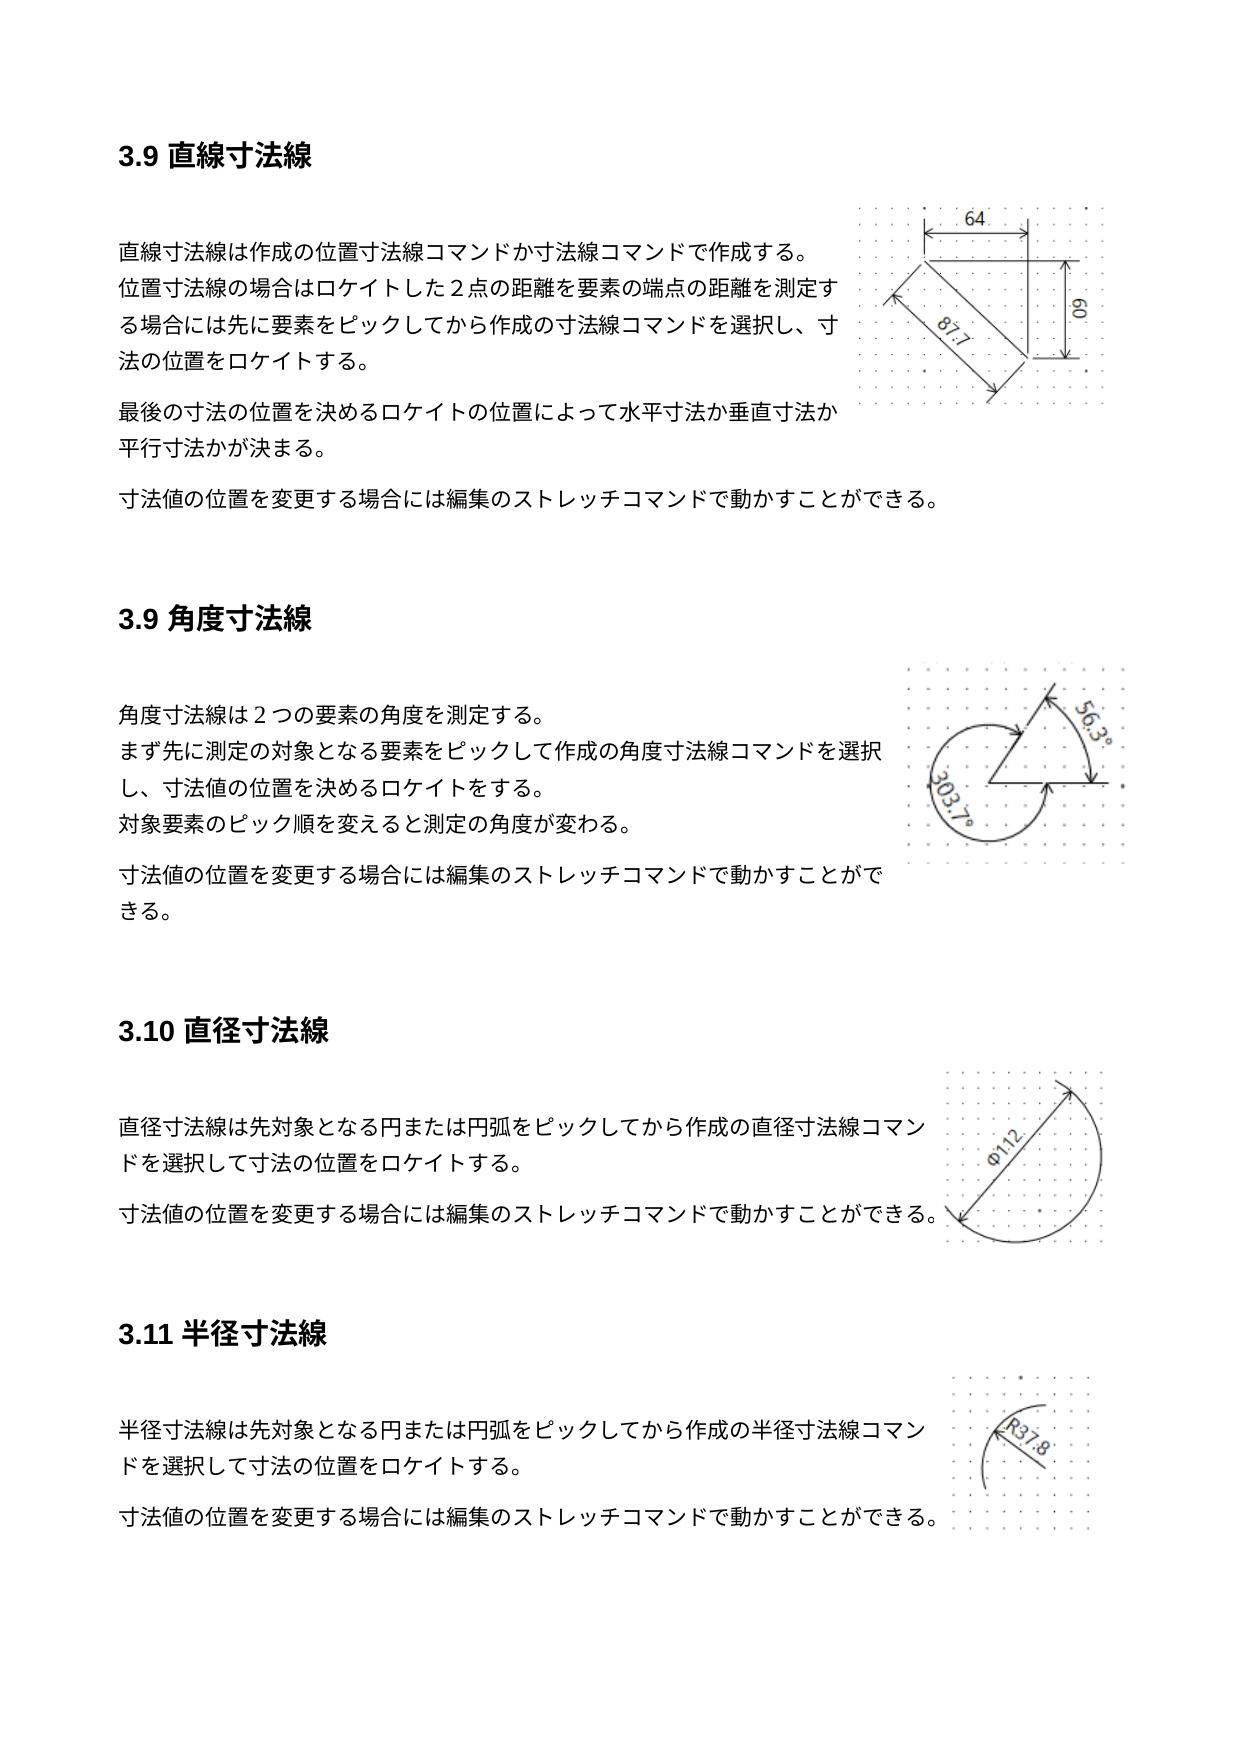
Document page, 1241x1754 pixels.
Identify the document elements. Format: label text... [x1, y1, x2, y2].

subtitle 3.9 直線寸法線 [118, 133, 1122, 175]
text 直線寸法線は作成の位置寸法線コマンドか寸法線コマンドで作成する。 位置寸法線の場合はロケイトした２点の距離を要素の端点の距離を測定する場合には先に要素をピックしてから作成の寸法線コマンドを選択し、寸法の位置をロケイトする。 [118, 235, 856, 376]
subtitle 3.9 角度寸法線 [118, 596, 1122, 638]
text 直径寸法線は先対象となる円または円弧をピックしてから作成の直径寸法線コマンドを選択して寸法の位置をロケイトする。 [118, 1110, 934, 1178]
text [1096, 1413, 1122, 1481]
text 最後の寸法の位置を決めるロケイトの位置によって水平寸法か垂直寸法か平行寸法かが決まる。 [118, 395, 1122, 463]
text 寸法値の位置を変更する場合には編集のストレッチコマンドで動かすことができる。 [118, 1197, 934, 1229]
text 寸法値の位置を変更する場合には編集のストレッチコマンドで動かすことができる。 [118, 858, 1122, 926]
subtitle 3.11 半径寸法線 [118, 1310, 1122, 1352]
text [1096, 1500, 1122, 1532]
text 寸法値の位置を変更する場合には編集のストレッチコマンドで動かすことができる。 [118, 482, 1122, 514]
picture [856, 193, 1109, 419]
text 半径寸法線は先対象となる円または円弧をピックしてから作成の半径寸法線コマンドを選択して寸法の位置をロケイトする。 [118, 1413, 947, 1481]
picture [902, 662, 1137, 864]
picture [947, 1372, 1096, 1534]
text 角度寸法線は2つの要素の角度を測定する。 まず先に測定の対象となる要素をピックして作成の角度寸法線コマンドを選択し、寸法値の位置を決めるロケイトをする。 対象要素のピック順を変えると測定の角度が変わる。 [118, 698, 902, 839]
text 寸法値の位置を変更する場合には編集のストレッチコマンドで動かすことができる。 [118, 1500, 947, 1532]
picture [934, 1067, 1111, 1246]
subtitle 3.10 直径寸法線 [118, 1007, 1122, 1050]
